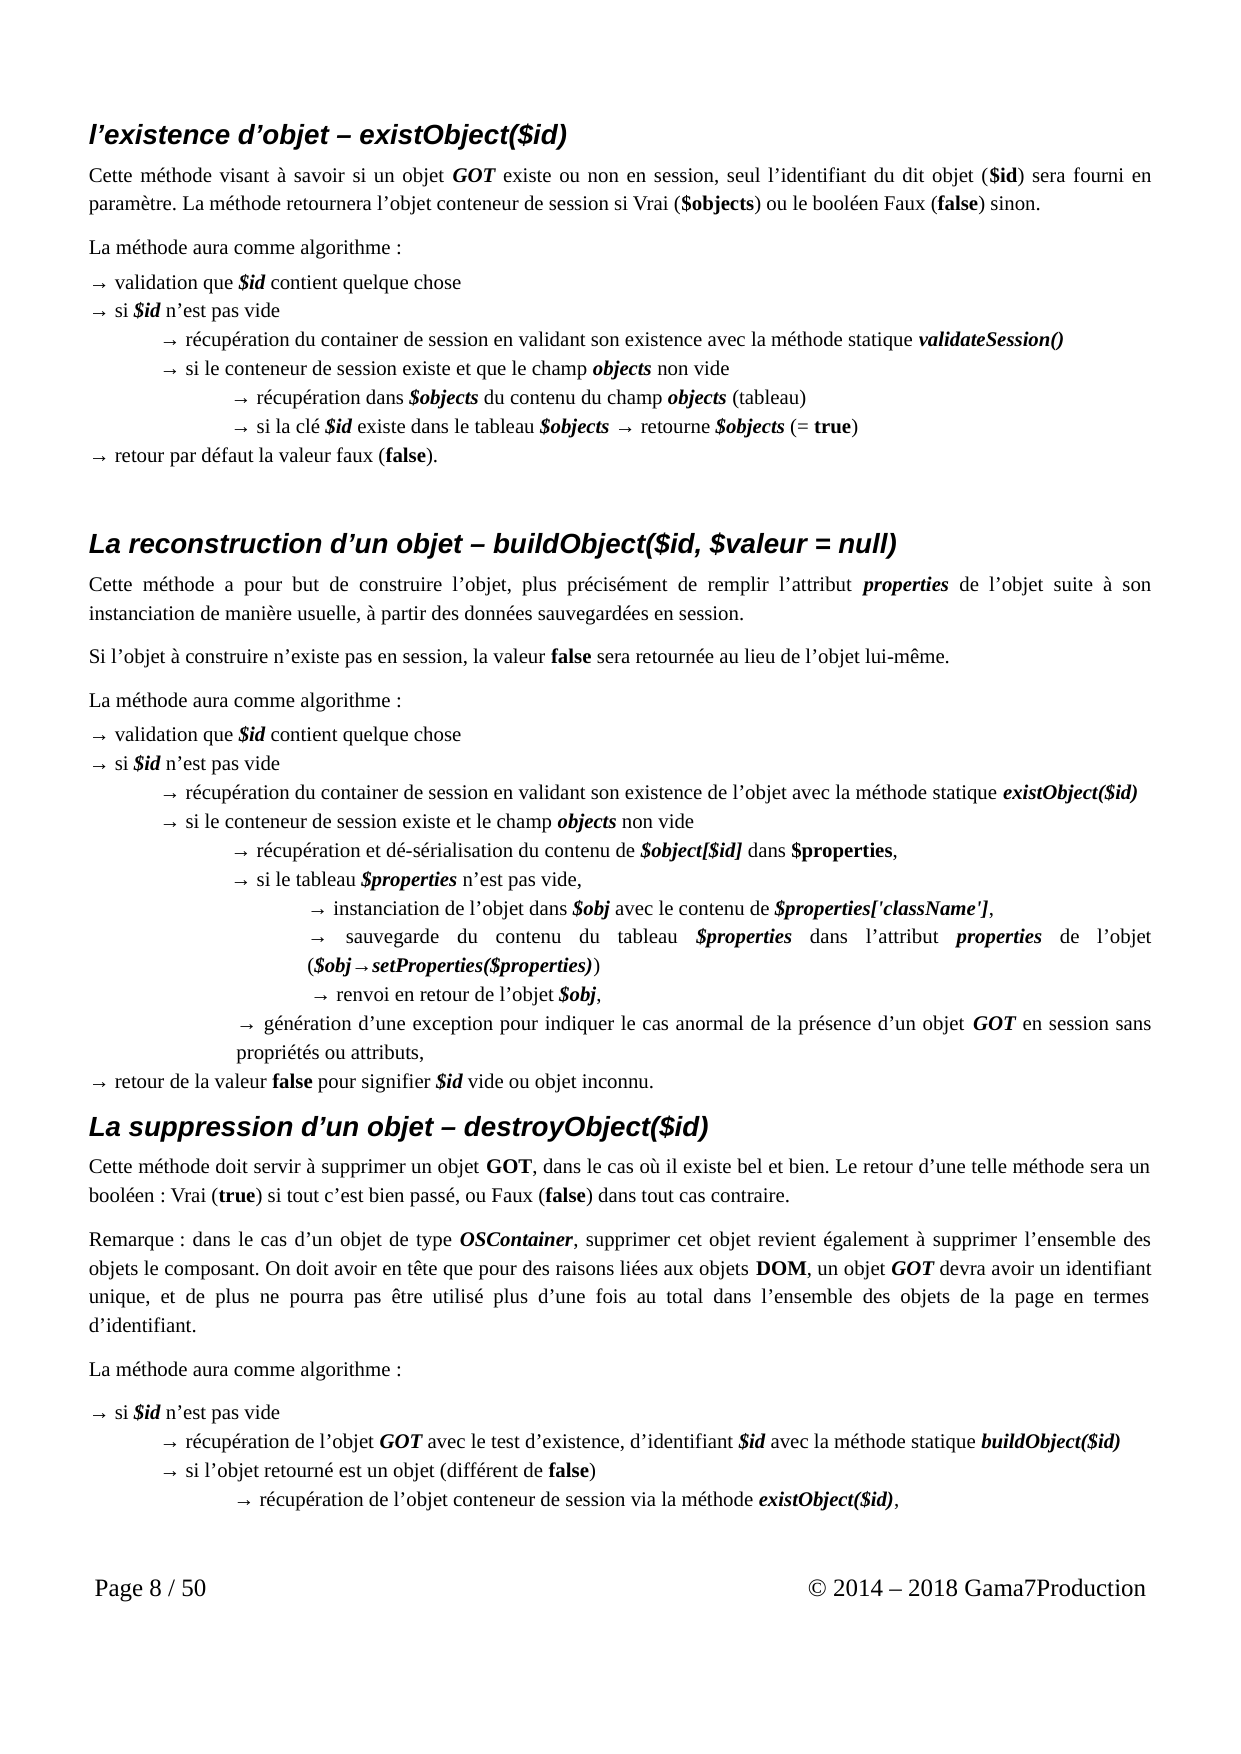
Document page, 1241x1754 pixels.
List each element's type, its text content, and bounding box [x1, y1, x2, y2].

text → récupération et dé-sérialisation du contenu de $object[$id] dans $properties, [230, 838, 1152, 862]
text → sauvegarde du contenu du tableau $properties dans l’attribut properties de l’objet ($obj→setProperties($properties)) [307, 924, 1152, 977]
text → retour par défaut la valeur faux (false). [88, 443, 1152, 467]
text La méthode aura comme algorithme : [88, 688, 1152, 712]
text → génération d’une exception pour indiquer le cas anormal de la présence d’un objet GOT en session sans propriétés ou attributs, [236, 1011, 1152, 1064]
subtitle La suppression d’un objet – destroyObject($id) [88, 1110, 1152, 1142]
subtitle l’existence d’objet – existObject($id) [88, 118, 1152, 150]
text → si le conteneur de session existe et que le champ objects non vide [159, 356, 1152, 380]
text → récupération du container de session en validant son existence avec la méthode statique validateSession() [159, 327, 1152, 351]
text → si le conteneur de session existe et le champ objects non vide [159, 809, 1152, 833]
text → si $id n’est pas vide [88, 1400, 1152, 1424]
text → si la clé $id existe dans le tableau $objects → retourne $objects (= true) [230, 414, 1152, 438]
text Cette méthode a pour but de construire l’objet, plus précisément de remplir l’attribut properties de l’objet suite à son instanciation de manière usuelle, à partir des données sauvegardées en session. [88, 572, 1152, 625]
text → si le tableau $properties n’est pas vide, [230, 867, 1152, 891]
text Si l’objet à construire n’existe pas en session, la valeur false sera retournée au lieu de l’objet lui-même. [88, 644, 1152, 668]
text → renvoi en retour de l’objet $obj, [88, 982, 1152, 1006]
text → récupération de l’objet GOT avec le test d’existence, d’identifiant $id avec la méthode statique buildObject($id) [159, 1429, 1152, 1453]
text → validation que $id contient quelque chose [88, 269, 1152, 294]
text → validation que $id contient quelque chose [88, 722, 1152, 746]
text → instanciation de l’objet dans $obj avec le contenu de $properties['className'], [307, 896, 1152, 919]
text La méthode aura comme algorithme : [88, 1357, 1152, 1381]
text → retour de la valeur false pour signifier $id vide ou objet inconnu. [88, 1069, 1152, 1093]
text → si $id n’est pas vide [88, 298, 1152, 322]
text → si $id n’est pas vide [88, 751, 1152, 775]
text Cette méthode visant à savoir si un objet GOT existe ou non en session, seul l’identifiant du dit objet ($id) sera fourni en paramètre. La méthode retournera l’objet conteneur de session si Vrai ($objects) ou le booléen Faux (false) sinon. [88, 162, 1152, 215]
text → récupération dans $objects du contenu du champ objects (tableau) [230, 385, 1152, 409]
text → récupération de l’objet conteneur de session via la méthode existObject($id), [159, 1487, 1152, 1511]
text Remarque : dans le cas d’un objet de type OSContainer, supprimer cet objet revient également à supprimer l’ensemble des objets le composant. On doit avoir en tête que pour des raisons liées aux objets DOM, un objet GOT devra avoir un identifiant unique, et de plus ne pourra pas être utilisé plus d’une fois au total dans l’ensemble des objets de la page en termes d’identifiant. [88, 1227, 1152, 1337]
text → récupération du container de session en validant son existence de l’objet avec la méthode statique existObject($id) [159, 780, 1152, 804]
text La méthode aura comme algorithme : [88, 235, 1152, 259]
text → si l’objet retourné est un objet (différent de false) [159, 1458, 1152, 1482]
subtitle La reconstruction d’un objet – buildObject($id, $valeur = null) [88, 527, 1152, 559]
text Cette méthode doit servir à supprimer un objet GOT, dans le cas où il existe bel et bien. Le retour d’une telle méthode sera un booléen : Vrai (true) si tout c’est bien passé, ou Faux (false) dans tout cas contraire. [88, 1154, 1152, 1207]
